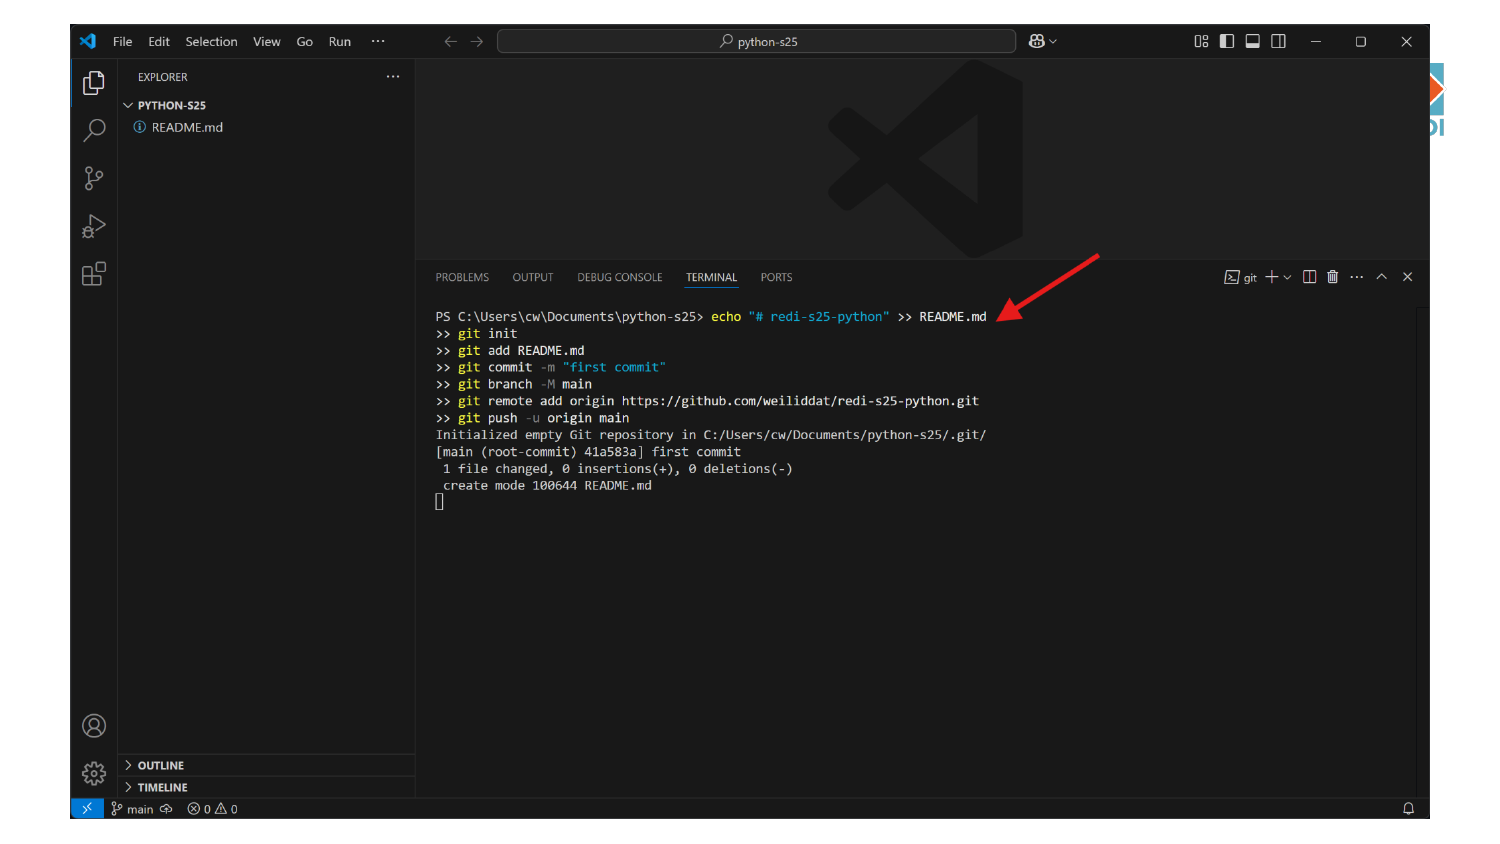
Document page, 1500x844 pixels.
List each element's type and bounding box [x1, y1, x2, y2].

picture [70, 24, 1447, 819]
